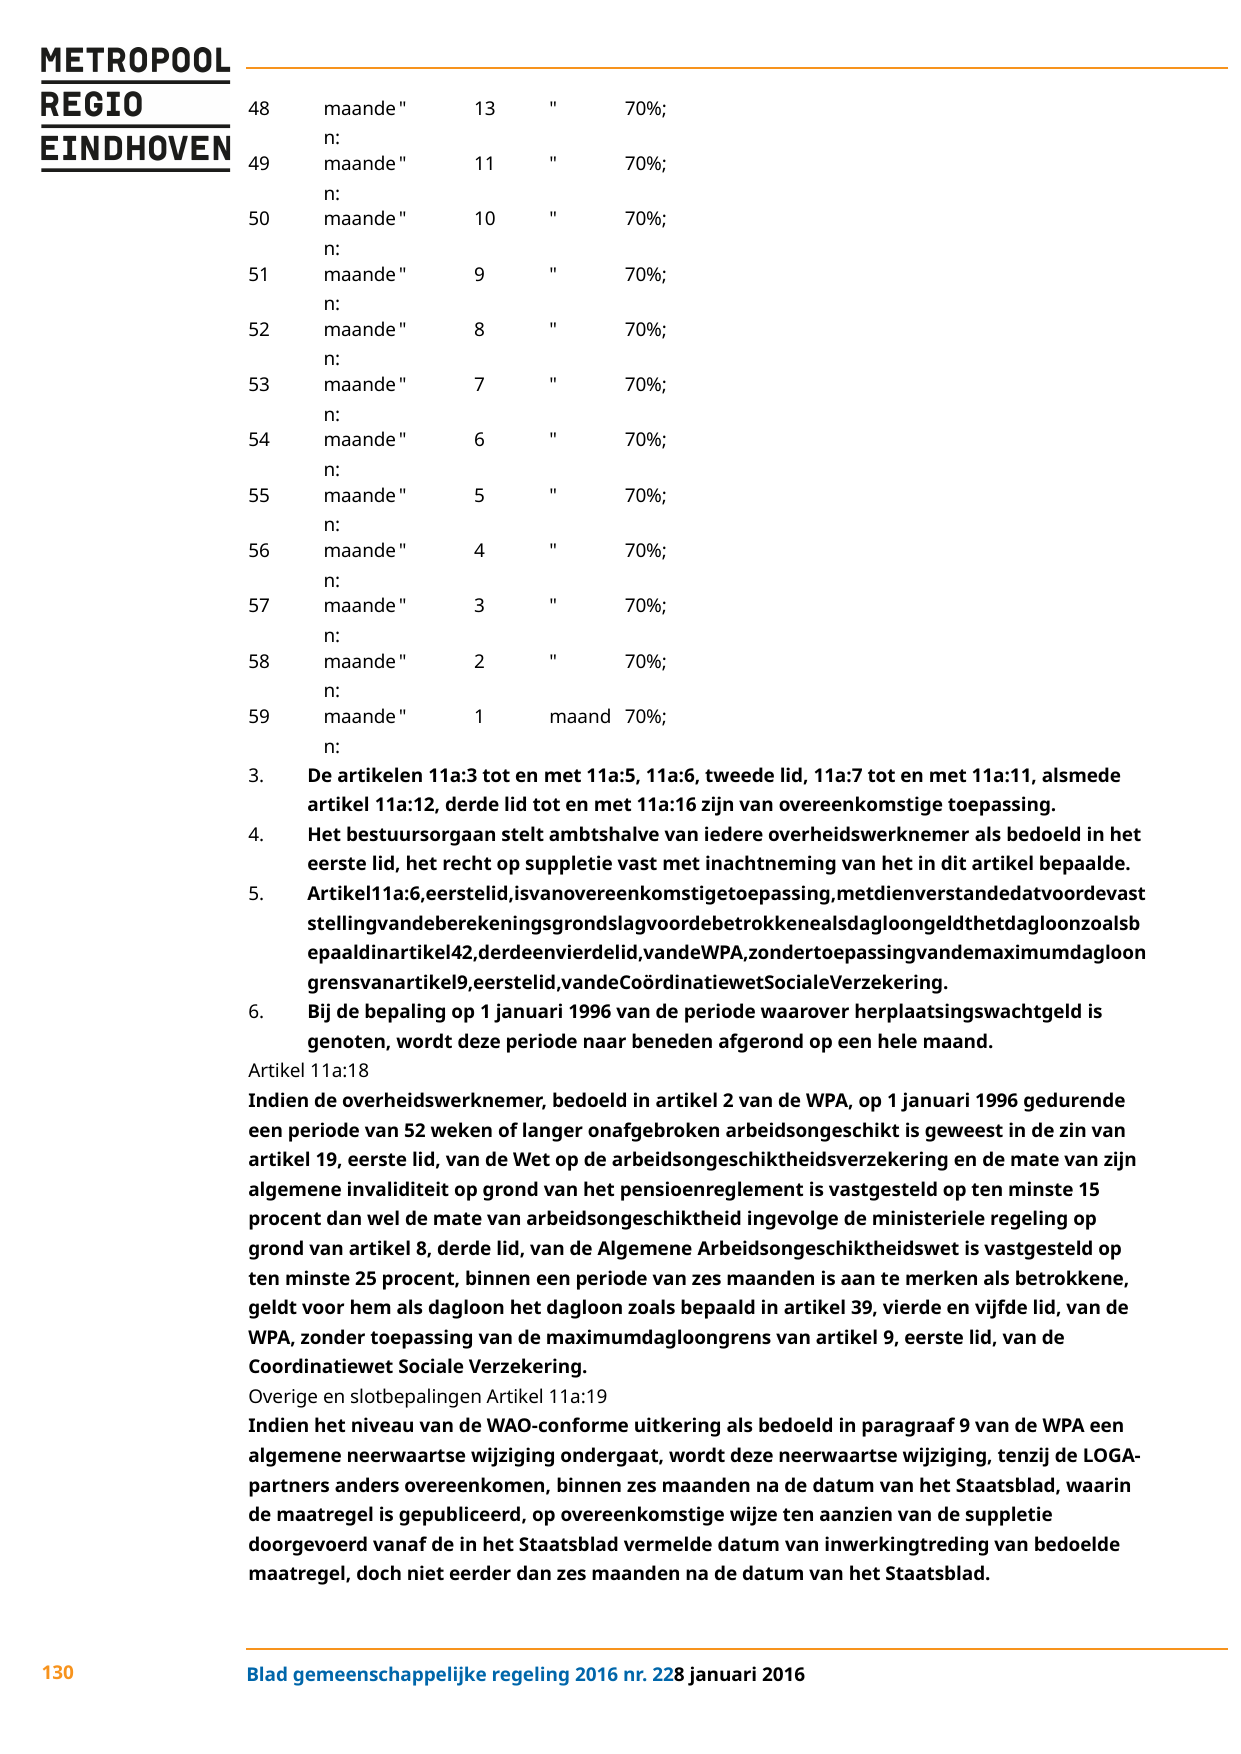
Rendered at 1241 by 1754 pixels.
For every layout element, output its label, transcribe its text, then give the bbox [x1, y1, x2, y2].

table_cell " [549, 205, 624, 261]
table_cell 70%; [625, 205, 700, 261]
table_cell [775, 427, 850, 482]
table_cell [700, 371, 775, 427]
table_cell [1001, 648, 1076, 703]
table_cell 70%; [625, 371, 700, 427]
table_cell 70%; [625, 593, 700, 648]
table_cell " [399, 482, 474, 537]
text Artikel 11a:18 [248, 1058, 1152, 1083]
table_cell [850, 95, 926, 150]
text Indien de overheidswerknemer, bedoeld in artikel 2 van de WPA, op 1 januari 1996 gedurende een periode van 52 weken of langer onafgebroken arbeidsongeschikt is geweest in de zin van artikel 19, eerste lid, van de Wet op de arbeidsongeschiktheidsverzekering en de mate van zijn algemene invaliditeit op grond van het pensioenreglement is vastgesteld op ten minste 15 procent dan wel de mate van arbeidsongeschiktheid ingevolge de ministeriele regeling op grond van artikel 8, derde lid, van de Algemene Arbeidsongeschiktheidswet is vastgesteld op ten minste 25 procent, binnen een periode van zes maanden is aan te merken als betrokkene, geldt voor hem als dagloon het dagloon zoals bepaald in artikel 39, vierde en vijfde lid, van de WPA, zonder toepassing van de maximumdagloongrens van artikel 9, eerste lid, van de Coordinatiewet Sociale Verzekering. [248, 1087, 1152, 1379]
table_cell [926, 427, 1001, 482]
table_cell [1001, 316, 1076, 371]
table_cell maanden: [323, 703, 398, 758]
text Overige en slotbepalingen Artikel 11a:19 [248, 1383, 1152, 1409]
table_cell [850, 593, 926, 648]
table_cell " [399, 205, 474, 261]
table_cell 70%; [625, 703, 700, 758]
table_cell maanden: [323, 261, 398, 316]
table_cell 70%; [625, 95, 700, 150]
table_cell [1001, 261, 1076, 316]
table_cell 49 [248, 150, 323, 205]
table_cell 70%; [625, 537, 700, 593]
table_cell [1001, 593, 1076, 648]
list Bij de bepaling op 1 januari 1996 van de periode waarover herplaatsingswachtgeld is genoten, wordt deze periode naar beneden afgerond op een hele maand. [248, 998, 1152, 1054]
table_cell [926, 371, 1001, 427]
table_cell [775, 95, 850, 150]
table_cell [775, 261, 850, 316]
table_cell [926, 593, 1001, 648]
table_cell 70%; [625, 261, 700, 316]
table_cell [926, 95, 1001, 150]
table_cell [850, 482, 926, 537]
table_cell [775, 593, 850, 648]
table_cell [700, 648, 775, 703]
table_cell [700, 482, 775, 537]
table_cell " [549, 261, 624, 316]
table_cell " [399, 261, 474, 316]
table_cell maanden: [323, 648, 398, 703]
table_cell 50 [248, 205, 323, 261]
table_cell [775, 205, 850, 261]
table_cell " [399, 648, 474, 703]
table_cell [775, 648, 850, 703]
table_cell [1076, 703, 1152, 758]
table_cell [926, 703, 1001, 758]
table_cell " [399, 537, 474, 593]
table_cell [1001, 150, 1076, 205]
table_cell 5 [474, 482, 549, 537]
table_cell maand [549, 703, 624, 758]
table_cell [926, 150, 1001, 205]
table_cell 8 [474, 316, 549, 371]
table_cell [926, 482, 1001, 537]
table_cell " [549, 648, 624, 703]
table_cell 10 [474, 205, 549, 261]
table_cell [926, 316, 1001, 371]
table_cell [1076, 648, 1152, 703]
table_cell 9 [474, 261, 549, 316]
table_cell " [549, 95, 624, 150]
table_cell " [549, 371, 624, 427]
table_cell 52 [248, 316, 323, 371]
table_cell [700, 427, 775, 482]
table_cell 70%; [625, 150, 700, 205]
table_cell " [399, 316, 474, 371]
table_cell 2 [474, 648, 549, 703]
table_cell maanden: [323, 316, 398, 371]
table_cell " [549, 150, 624, 205]
table_cell " [399, 95, 474, 150]
table_cell 11 [474, 150, 549, 205]
table_cell [850, 427, 926, 482]
table_cell [926, 537, 1001, 593]
table_cell [1001, 537, 1076, 593]
table_cell [850, 703, 926, 758]
table_cell [1076, 205, 1152, 261]
table_cell [775, 482, 850, 537]
table_cell [775, 150, 850, 205]
table_cell " [399, 427, 474, 482]
table_cell [775, 703, 850, 758]
table_cell [775, 316, 850, 371]
table_cell [1001, 205, 1076, 261]
table_cell [1076, 261, 1152, 316]
table_cell [850, 261, 926, 316]
table_cell [1001, 703, 1076, 758]
table_cell [1076, 427, 1152, 482]
table_cell [700, 593, 775, 648]
table_cell 48 [248, 95, 323, 150]
table_cell 58 [248, 648, 323, 703]
table_cell [1076, 593, 1152, 648]
table_cell [700, 703, 775, 758]
table_cell 70%; [625, 648, 700, 703]
table_cell [1076, 537, 1152, 593]
table_cell maanden: [323, 95, 398, 150]
table_cell [1001, 427, 1076, 482]
table_cell [1076, 482, 1152, 537]
table_cell [850, 648, 926, 703]
table_cell [850, 205, 926, 261]
table_cell maanden: [323, 593, 398, 648]
table_cell 4 [474, 537, 549, 593]
table_cell 1 [474, 703, 549, 758]
table_cell " [549, 593, 624, 648]
table_cell [850, 537, 926, 593]
table_cell 6 [474, 427, 549, 482]
table_cell maanden: [323, 150, 398, 205]
table_cell maanden: [323, 371, 398, 427]
table_cell [700, 95, 775, 150]
list Het bestuursorgaan stelt ambtshalve van iedere overheidswerknemer als bedoeld in het eerste lid, het recht op suppletie vast met inachtneming van het in dit artikel bepaalde. [248, 821, 1152, 876]
table_cell 59 [248, 703, 323, 758]
table_cell [775, 537, 850, 593]
table_cell [700, 150, 775, 205]
table_cell [1076, 150, 1152, 205]
table_cell [926, 648, 1001, 703]
table_cell [1076, 371, 1152, 427]
table_cell [926, 205, 1001, 261]
table_cell 55 [248, 482, 323, 537]
table_cell 54 [248, 427, 323, 482]
table_cell 3 [474, 593, 549, 648]
table_cell " [549, 316, 624, 371]
table_cell [850, 371, 926, 427]
table_cell " [549, 482, 624, 537]
table_cell maanden: [323, 205, 398, 261]
table_cell 53 [248, 371, 323, 427]
table_cell maanden: [323, 537, 398, 593]
table_cell 57 [248, 593, 323, 648]
table_cell [1001, 482, 1076, 537]
table_cell 70%; [625, 482, 700, 537]
list Artikel11a:6,eerstelid,isvanovereenkomstigetoepassing,metdienverstandedatvoordevaststellingvandeberekeningsgrondslagvoordebetrokkenealsdagloongeldthetdagloonzoalsbepaaldinartikel42,derdeenvierdelid,vandeWPA,zondertoepassingvandemaximumdagloongrensvanartikel9,eerstelid,vandeCoördinatiewetSocialeVerzekering. [248, 880, 1152, 994]
table_cell [1076, 95, 1152, 150]
table_cell " [399, 593, 474, 648]
table_cell 70%; [625, 316, 700, 371]
table_cell [775, 371, 850, 427]
table_cell [700, 205, 775, 261]
table_cell [700, 261, 775, 316]
table_cell [700, 316, 775, 371]
table_cell 13 [474, 95, 549, 150]
table_cell " [399, 371, 474, 427]
table_cell " [549, 427, 624, 482]
table_cell " [399, 150, 474, 205]
table_cell maanden: [323, 427, 398, 482]
table_cell [1001, 95, 1076, 150]
table_cell [850, 150, 926, 205]
table_cell [926, 261, 1001, 316]
table_cell [1001, 371, 1076, 427]
text Indien het niveau van de WAO-conforme uitkering als bedoeld in paragraaf 9 van de WPA een algemene neerwaartse wijziging ondergaat, wordt deze neerwaartse wijziging, tenzij de LOGA- partners anders overeenkomen, binnen zes maanden na de datum van het Staatsblad, waarin de maatregel is gepubliceerd, op overeenkomstige wijze ten aanzien van de suppletie doorgevoerd vanaf de in het Staatsblad vermelde datum van inwerkingtreding van bedoelde maatregel, doch niet eerder dan zes maanden na de datum van het Staatsblad. [248, 1413, 1152, 1586]
table_cell [850, 316, 926, 371]
list De artikelen 11a:3 tot en met 11a:5, 11a:6, tweede lid, 11a:7 tot en met 11a:11, alsmede artikel 11a:12, derde lid tot en met 11a:16 zijn van overeenkomstige toepassing. [248, 762, 1152, 817]
table_cell [1076, 316, 1152, 371]
table_cell " [549, 537, 624, 593]
table_cell 56 [248, 537, 323, 593]
table_cell 7 [474, 371, 549, 427]
table_cell " [399, 703, 474, 758]
table_cell 51 [248, 261, 323, 316]
table_cell [700, 537, 775, 593]
table_cell maanden: [323, 482, 398, 537]
table_cell 70%; [625, 427, 700, 482]
picture [41, 47, 231, 172]
